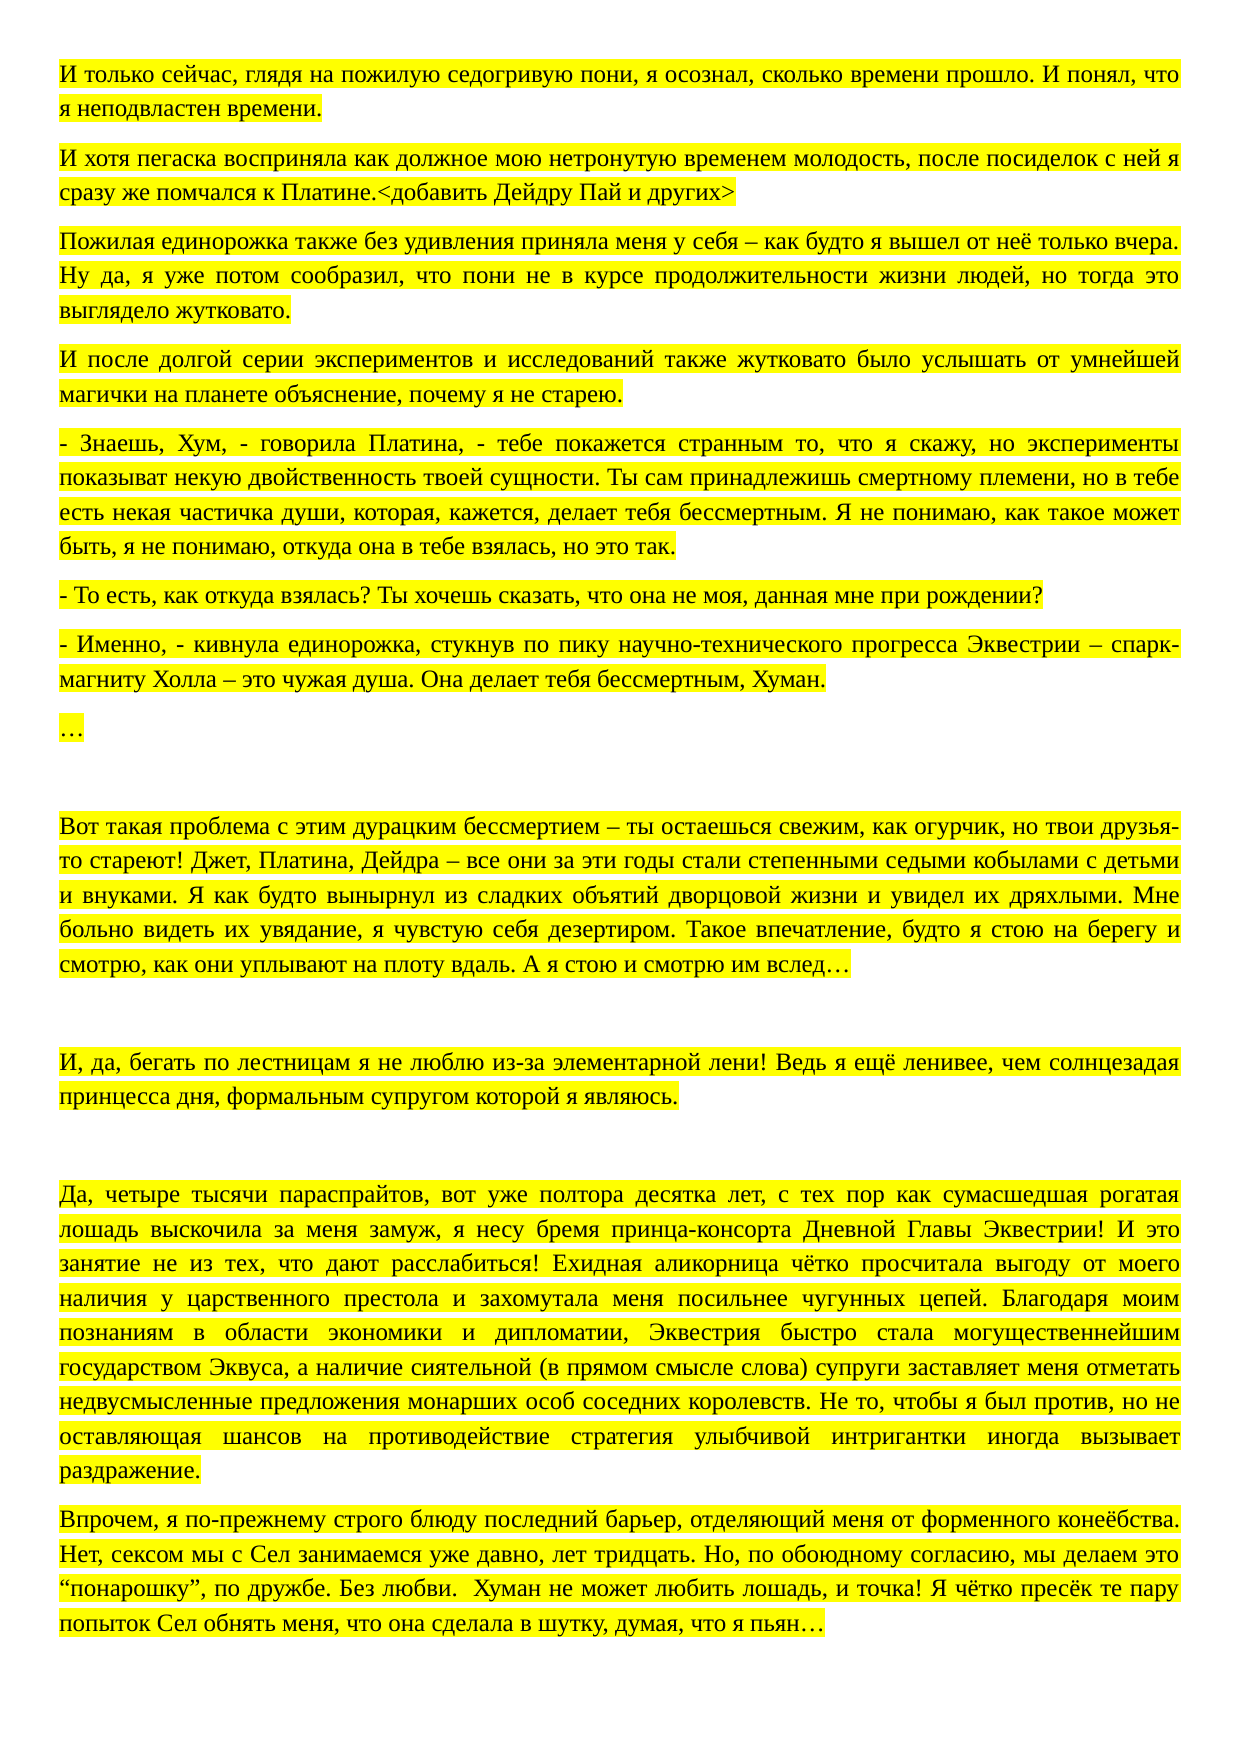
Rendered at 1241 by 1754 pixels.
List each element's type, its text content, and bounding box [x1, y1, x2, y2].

text Пожилая единорожка также без удивления приняла меня у себя – как будто я вышел от неё только вчера. Ну да, я уже потом сообразил, что пони не в курсе продолжительности жизни людей, но тогда это выглядело жутковато. [59, 226, 1181, 324]
text Впрочем, я по-прежнему строго блюду последний барьер, отделяющий меня от форменного конеёбства. Нет, сексом мы с Сел занимаемся уже давно, лет тридцать. Но, по обоюдному согласию, мы делаем это “понарошку”, по дружбе. Без любви. Хуман не может любить лошадь, и точка! Я чётко пресёк те пару попыток Сел обнять меня, что она сделала в шутку, думая, что я пьян… [59, 1504, 1181, 1637]
text … [59, 713, 1181, 742]
text Да, четыре тысячи параспрайтов, вот уже полтора десятка лет, с тех пор как сумасшедшая рогатая лошадь выскочила за меня замуж, я несу бремя принца-консорта Дневной Главы Эквестрии! И это занятие не из тех, что дают расслабиться! Ехидная аликорница чётко просчитала выгоду от моего наличия у царственного престола и захомутала меня посильнее чугунных цепей. Благодаря моим познаниям в области экономики и дипломатии, Эквестрия быстро стала могущественнейшим государством Эквуса, а наличие сиятельной (в прямом смысле слова) супруги заставляет меня отметать недвусмысленные предложения монарших особ соседних королевств. Не то, чтобы я был против, но не оставляющая шансов на противодействие стратегия улыбчивой интригантки иногда вызывает раздражение. [59, 1179, 1181, 1484]
text - Именно, - кивнула единорожка, стукнув по пику научно-технического прогресса Эквестрии – спарк-магниту Холла – это чужая душа. Она делает тебя бессмертным, Хуман. [59, 629, 1181, 692]
text Вот такая проблема с этим дурацким бессмертием – ты остаешься свежим, как огурчик, но твои друзья-то стареют! Джет, Платина, Дейдра – все они за эти годы стали степенными седыми кобылами с детьми и внуками. Я как будто вынырнул из сладких объятий дворцовой жизни и увидел их дряхлыми. Мне больно видеть их увядание, я чувстую себя дезертиром. Такое впечатление, будто я стою на берегу и смотрю, как они уплывают на плоту вдаль. А я стою и смотрю им вслед… [59, 811, 1181, 978]
text И, да, бегать по лестницам я не люблю из-за элементарной лени! Ведь я ещё ленивее, чем солнцезадая принцесса дня, формальным супругом которой я являюсь. [59, 1047, 1181, 1110]
text И хотя пегаска восприняла как должное мою нетронутую временем молодость, после посиделок с ней я сразу же помчался к Платине.<добавить Дейдру Пай и других> [59, 143, 1181, 206]
text - Знаешь, Хум, - говорила Платина, - тебе покажется странным то, что я скажу, но эксперименты показыват некую двойственность твоей сущности. Ты сам принадлежишь смертному племени, но в тебе есть некая частичка души, которая, кажется, делает тебя бессмертным. Я не понимаю, как такое может быть, я не понимаю, откуда она в тебе взялась, но это так. [59, 428, 1181, 560]
text И после долгой серии экспериментов и исследований также жутковато было услышать от умнейшей магички на планете объяснение, почему я не старею. [59, 344, 1181, 407]
text И только сейчас, глядя на пожилую седогривую пони, я осознал, сколько времени прошло. И понял, что я неподвластен времени. [59, 59, 1181, 122]
text - То есть, как откуда взялась? Ты хочешь сказать, что она не моя, данная мне при рождении? [59, 580, 1181, 609]
